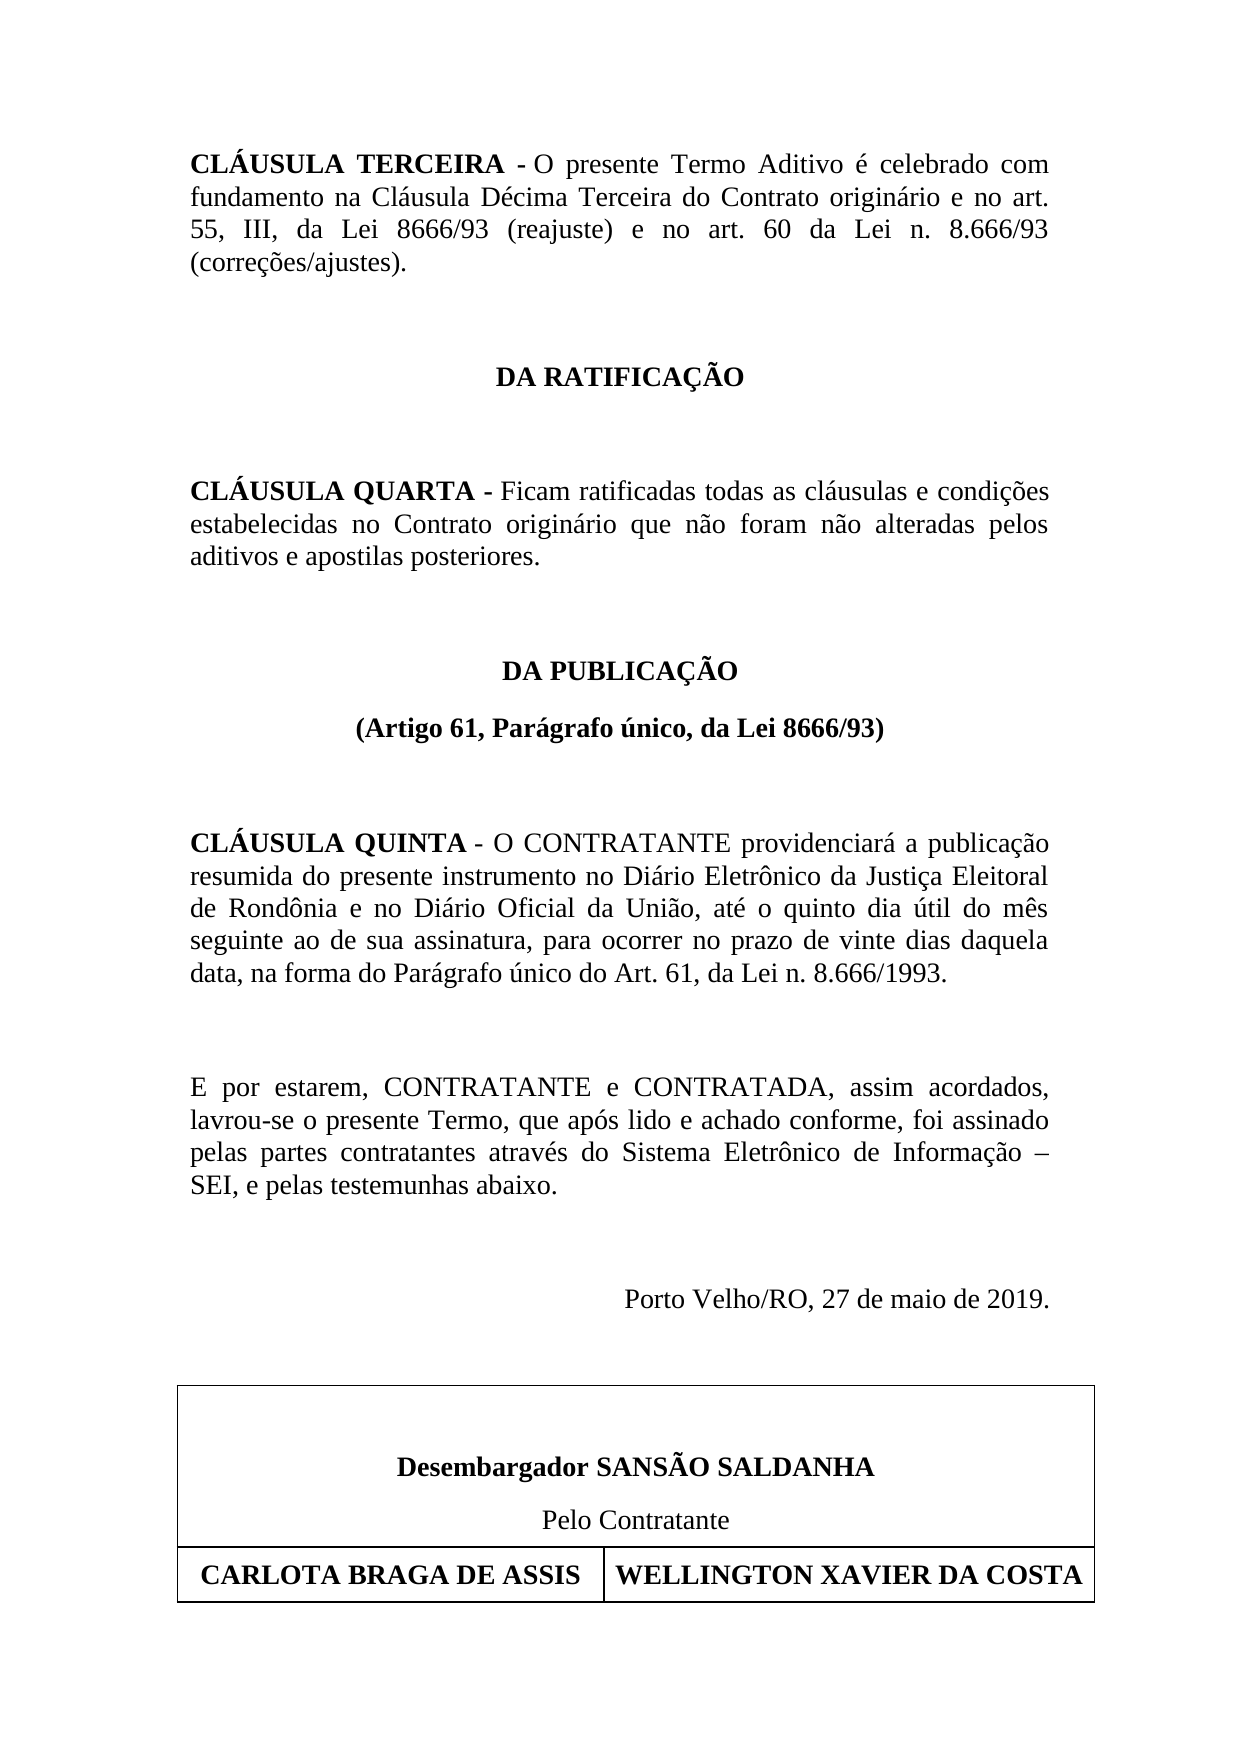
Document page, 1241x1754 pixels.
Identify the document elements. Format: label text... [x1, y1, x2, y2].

text E por estarem, CONTRATANTE e CONTRATADA, assim acordados, lavrou-se o presente Termo, que após lido e achado conforme, foi assinado pelas partes contratantes através do Sistema Eletrônico de Informação – SEI, e pelas testemunhas abaixo. [190, 1071, 1051, 1200]
table_header Desembargador SANSÃO SALDANHA Pelo Contratante [178, 1386, 1094, 1546]
table_cell CARLOTA BRAGA DE ASSIS [178, 1548, 603, 1601]
text DA PUBLICAÇÃO [190, 654, 1051, 686]
text CLÁUSULA QUINTA - O CONTRATANTE providenciará a publicação resumida do presente instrumento no Diário Eletrônico da Justiça Eleitoral de Rondônia e no Diário Oficial da União, até o quinto dia útil do mês seguinte ao de sua assinatura, para ocorrer no prazo de vinte dias daquela data, na forma do Parágrafo único do Art. 61, da Lei n. 8.666/1993. [190, 826, 1051, 988]
text Porto Velho/RO, 27 de maio de 2019. [190, 1282, 1051, 1315]
text CLÁUSULA QUARTA - Ficam ratificadas todas as cláusulas e condições estabelecidas no Contrato originário que não foram não alteradas pelos aditivos e apostilas posteriores. [190, 474, 1051, 572]
table_cell WELLINGTON XAVIER DA COSTA [605, 1548, 1094, 1601]
text DA RATIFICAÇÃO [190, 359, 1051, 392]
text CLÁUSULA TERCEIRA - O presente Termo Aditivo é celebrado com fundamento na Cláusula Décima Terceira do Contrato originário e no art. 55, III, da Lei 8666/93 (reajuste) e no art. 60 da Lei n. 8.666/93 (correções/ajustes). [190, 148, 1051, 277]
text (Artigo 61, Parágrafo único, da Lei 8666/93) [190, 711, 1051, 744]
